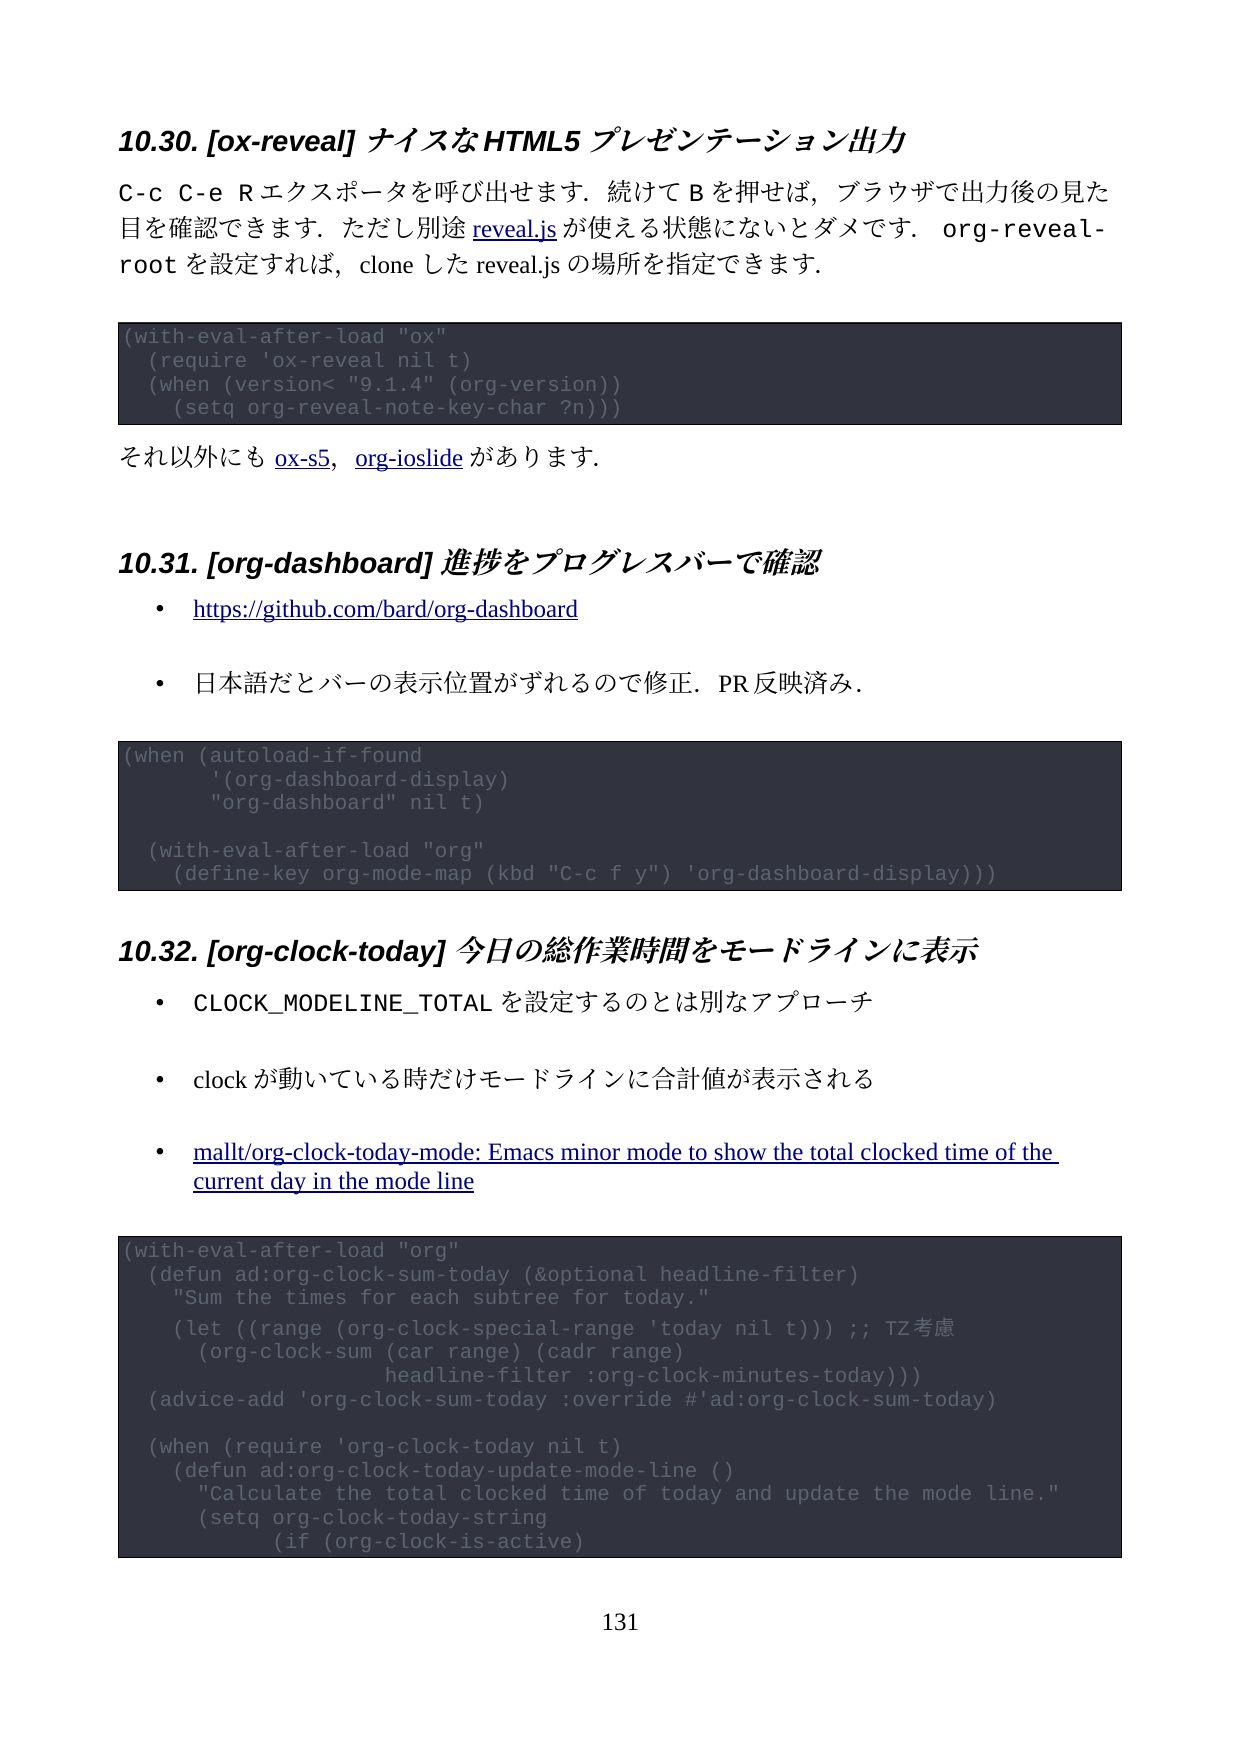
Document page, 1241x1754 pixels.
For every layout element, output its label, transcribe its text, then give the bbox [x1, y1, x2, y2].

text (define-key org-mode-map (kbd "C-c f y") 'org-dashboard-display))) [119, 859, 1121, 890]
text "org-dashboard" nil t) [119, 788, 1121, 812]
text (advice-add 'org-clock-sum-today :override #'ad:org-clock-sum-today) [119, 1385, 1121, 1408]
text (defun ad:org-clock-sum-today (&optional headline-filter) [119, 1260, 1121, 1283]
subtitle [org-dashboard] 進捗をプログレスバーで確認 [118, 539, 1122, 581]
text (defun ad:org-clock-today-update-mode-line () [119, 1456, 1121, 1479]
list 日本語だとバーの表示位置がずれるので修正．PR反映済み． [156, 664, 1122, 729]
text (when (require 'org-clock-today nil t) [119, 1432, 1121, 1456]
text (with-eval-after-load "org" [119, 1237, 1121, 1260]
list clock が動いている時だけモードラインに合計値が表示される [156, 1060, 1122, 1125]
text (setq org-clock-today-string [119, 1503, 1121, 1527]
list mallt/org-clock-today-mode: Emacs minor mode to show the total clocked time of the current day in the mode line [156, 1137, 1122, 1224]
text (if (org-clock-is-active) [119, 1527, 1121, 1557]
text (require 'ox-reveal nil t) [119, 346, 1121, 370]
text (setq org-reveal-note-key-char ?n))) [119, 393, 1121, 424]
subtitle [ox-reveal] ナイスなHTML5プレゼンテーション出力 [118, 118, 1122, 160]
text '(org-dashboard-display) [119, 765, 1121, 788]
text それ以外にも ox-s5，org-ioslide があります． [118, 437, 1122, 502]
text "Sum the times for each subtree for today." [119, 1283, 1121, 1307]
list https://github.com/bard/org-dashboard [156, 594, 1122, 651]
text C-c C-e R エクスポータを呼び出せます．続けて B を押せば，ブラウザで出力後の見た目を確認できます．ただし別途 reveal.js が使える状態にないとダメです． org-reveal-root を設定すれば，clone した reveal.js の場所を指定できます． [118, 172, 1122, 310]
text (when (autoload-if-found [119, 742, 1121, 765]
text headline-filter :org-clock-minutes-today))) [119, 1361, 1121, 1385]
list CLOCK_MODELINE_TOTAL を設定するのとは別なアプローチ [156, 983, 1122, 1048]
text (when (version< "9.1.4" (org-version)) [119, 370, 1121, 393]
subtitle [org-clock-today] 今日の総作業時間をモードラインに表示 [118, 928, 1122, 970]
text (org-clock-sum (car range) (cadr range) [119, 1337, 1121, 1361]
text (with-eval-after-load "ox" [119, 324, 1121, 346]
text (with-eval-after-load "org" [119, 836, 1121, 859]
text (let ((range (org-clock-special-range 'today nil t))) ;; TZ考慮 [119, 1307, 1121, 1337]
text "Calculate the total clocked time of today and update the mode line." [119, 1479, 1121, 1503]
